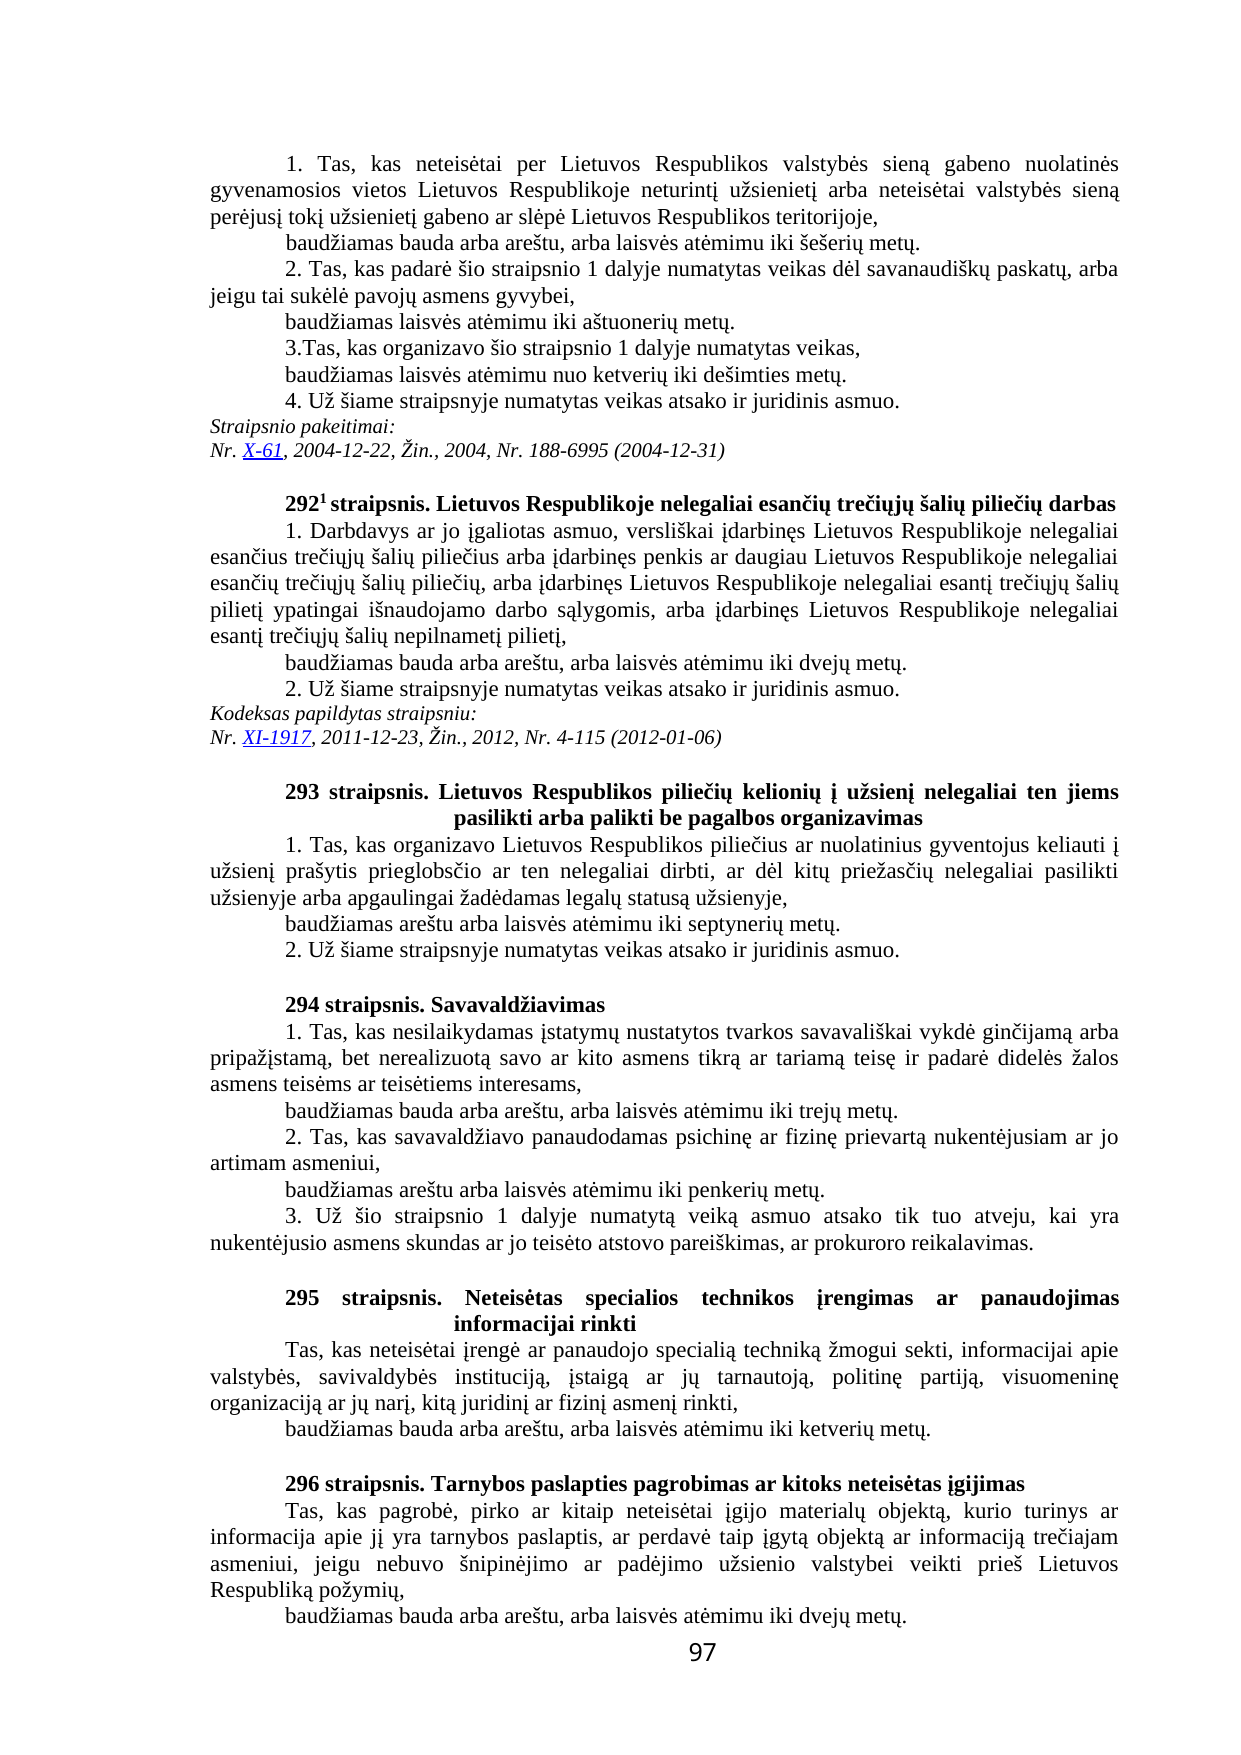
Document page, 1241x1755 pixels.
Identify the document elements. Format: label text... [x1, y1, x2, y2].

text 4. Už šiame straipsnyje numatytas veikas atsako ir juridinis asmuo. [210, 387, 1120, 413]
text 293 straipsnis. Lietuvos Respublikos piliečių kelionių į užsienį nelegaliai ten jiems pasilikti arba palikti be pagalbos organizavimas [285, 778, 1120, 831]
text 296 straipsnis. Tarnybos paslapties pagrobimas ar kitoks neteisėtas įgijimas [285, 1471, 1120, 1497]
text baudžiamas laisvės atėmimu nuo ketverių iki dešimties metų. [210, 361, 1120, 387]
text Tas, kas neteisėtai įrengė ar panaudojo specialią techniką žmogui sekti, informacijai apie valstybės, savivaldybės instituciją, įstaigą ar jų tarnautoją, politinę partiją, visuomeninę organizaciją ar jų narį, kitą juridinį ar fizinį asmenį rinkti, [210, 1336, 1120, 1415]
text 3.Tas, kas organizavo šio straipsnio 1 dalyje numatytas veikas, [210, 334, 1120, 361]
text Nr. XI-1917, 2011-12-23, Žin., 2012, Nr. 4-115 (2012-01-06) [210, 725, 1120, 749]
text baudžiamas laisvės atėmimu iki aštuonerių metų. [210, 308, 1120, 334]
text Kodeksas papildytas straipsniu: [210, 701, 1120, 725]
text baudžiamas bauda arba areštu, arba laisvės atėmimu iki dvejų metų. [210, 1602, 1120, 1629]
text baudžiamas bauda arba areštu, arba laisvės atėmimu iki šešerių metų. [210, 229, 1120, 255]
text 294 straipsnis. Savavaldžiavimas [210, 991, 1120, 1018]
text Tas, kas pagrobė, pirko ar kitaip neteisėtai įgijo materialų objektą, kurio turinys ar informacija apie jį yra tarnybos paslaptis, ar perdavė taip įgytą objektą ar informaciją trečiajam asmeniui, jeigu nebuvo šnipinėjimo ar padėjimo užsienio valstybei veikti prieš Lietuvos Respubliką požymių, [210, 1497, 1120, 1602]
text 2. Tas, kas padarė šio straipsnio 1 dalyje numatytas veikas dėl savanaudiškų paskatų, arba jeigu tai sukėlė pavojų asmens gyvybei, [210, 255, 1120, 308]
text 2. Už šiame straipsnyje numatytas veikas atsako ir juridinis asmuo. [210, 675, 1120, 701]
text 1. Tas, kas organizavo Lietuvos Respublikos piliečius ar nuolatinius gyventojus keliauti į užsienį prašytis prieglobsčio ar ten nelegaliai dirbti, ar dėl kitų priežasčių nelegaliai pasilikti užsienyje arba apgaulingai žadėdamas legalų statusą užsienyje, [210, 831, 1120, 910]
text baudžiamas bauda arba areštu, arba laisvės atėmimu iki ketverių metų. [210, 1415, 1120, 1442]
text 1. Tas, kas neteisėtai per Lietuvos Respublikos valstybės sieną gabeno nuolatinės gyvenamosios vietos Lietuvos Respublikoje neturintį užsienietį arba neteisėtai valstybės sieną perėjusį tokį užsienietį gabeno ar slėpė Lietuvos Respublikos teritorijoje, [210, 150, 1120, 229]
text baudžiamas areštu arba laisvės atėmimu iki penkerių metų. [210, 1176, 1120, 1202]
text 295 straipsnis. Neteisėtas specialios technikos įrengimas ar panaudojimas informacijai rinkti [285, 1284, 1120, 1336]
text 3. Už šio straipsnio 1 dalyje numatytą veiką asmuo atsako tik tuo atveju, kai yra nukentėjusio asmens skundas ar jo teisėto atstovo pareiškimas, ar prokuroro reikalavimas. [210, 1202, 1120, 1255]
text Nr. X-61, 2004-12-22, Žin., 2004, Nr. 188-6995 (2004-12-31) [210, 438, 1120, 462]
text baudžiamas bauda arba areštu, arba laisvės atėmimu iki dvejų metų. [210, 648, 1120, 675]
text Straipsnio pakeitimai: [210, 413, 1120, 438]
text 2921 straipsnis. Lietuvos Respublikoje nelegaliai esančių trečiųjų šalių piliečių darbas [285, 490, 1120, 517]
text baudžiamas bauda arba areštu, arba laisvės atėmimu iki trejų metų. [210, 1097, 1120, 1123]
text 2. Už šiame straipsnyje numatytas veikas atsako ir juridinis asmuo. [210, 936, 1120, 963]
text 1. Darbdavys ar jo įgaliotas asmuo, versliškai įdarbinęs Lietuvos Respublikoje nelegaliai esančius trečiųjų šalių piliečius arba įdarbinęs penkis ar daugiau Lietuvos Respublikoje nelegaliai esančių trečiųjų šalių piliečių, arba įdarbinęs Lietuvos Respublikoje nelegaliai esantį trečiųjų šalių pilietį ypatingai išnaudojamo darbo sąlygomis, arba įdarbinęs Lietuvos Respublikoje nelegaliai esantį trečiųjų šalių nepilnametį pilietį, [210, 517, 1120, 648]
text 2. Tas, kas savavaldžiavo panaudodamas psichinę ar fizinę prievartą nukentėjusiam ar jo artimam asmeniui, [210, 1123, 1120, 1176]
text baudžiamas areštu arba laisvės atėmimu iki septynerių metų. [210, 910, 1120, 936]
text 1. Tas, kas nesilaikydamas įstatymų nustatytos tvarkos savavališkai vykdė ginčijamą arba pripažįstamą, bet nerealizuotą savo ar kito asmens tikrą ar tariamą teisę ir padarė didelės žalos asmens teisėms ar teisėtiems interesams, [210, 1018, 1120, 1097]
